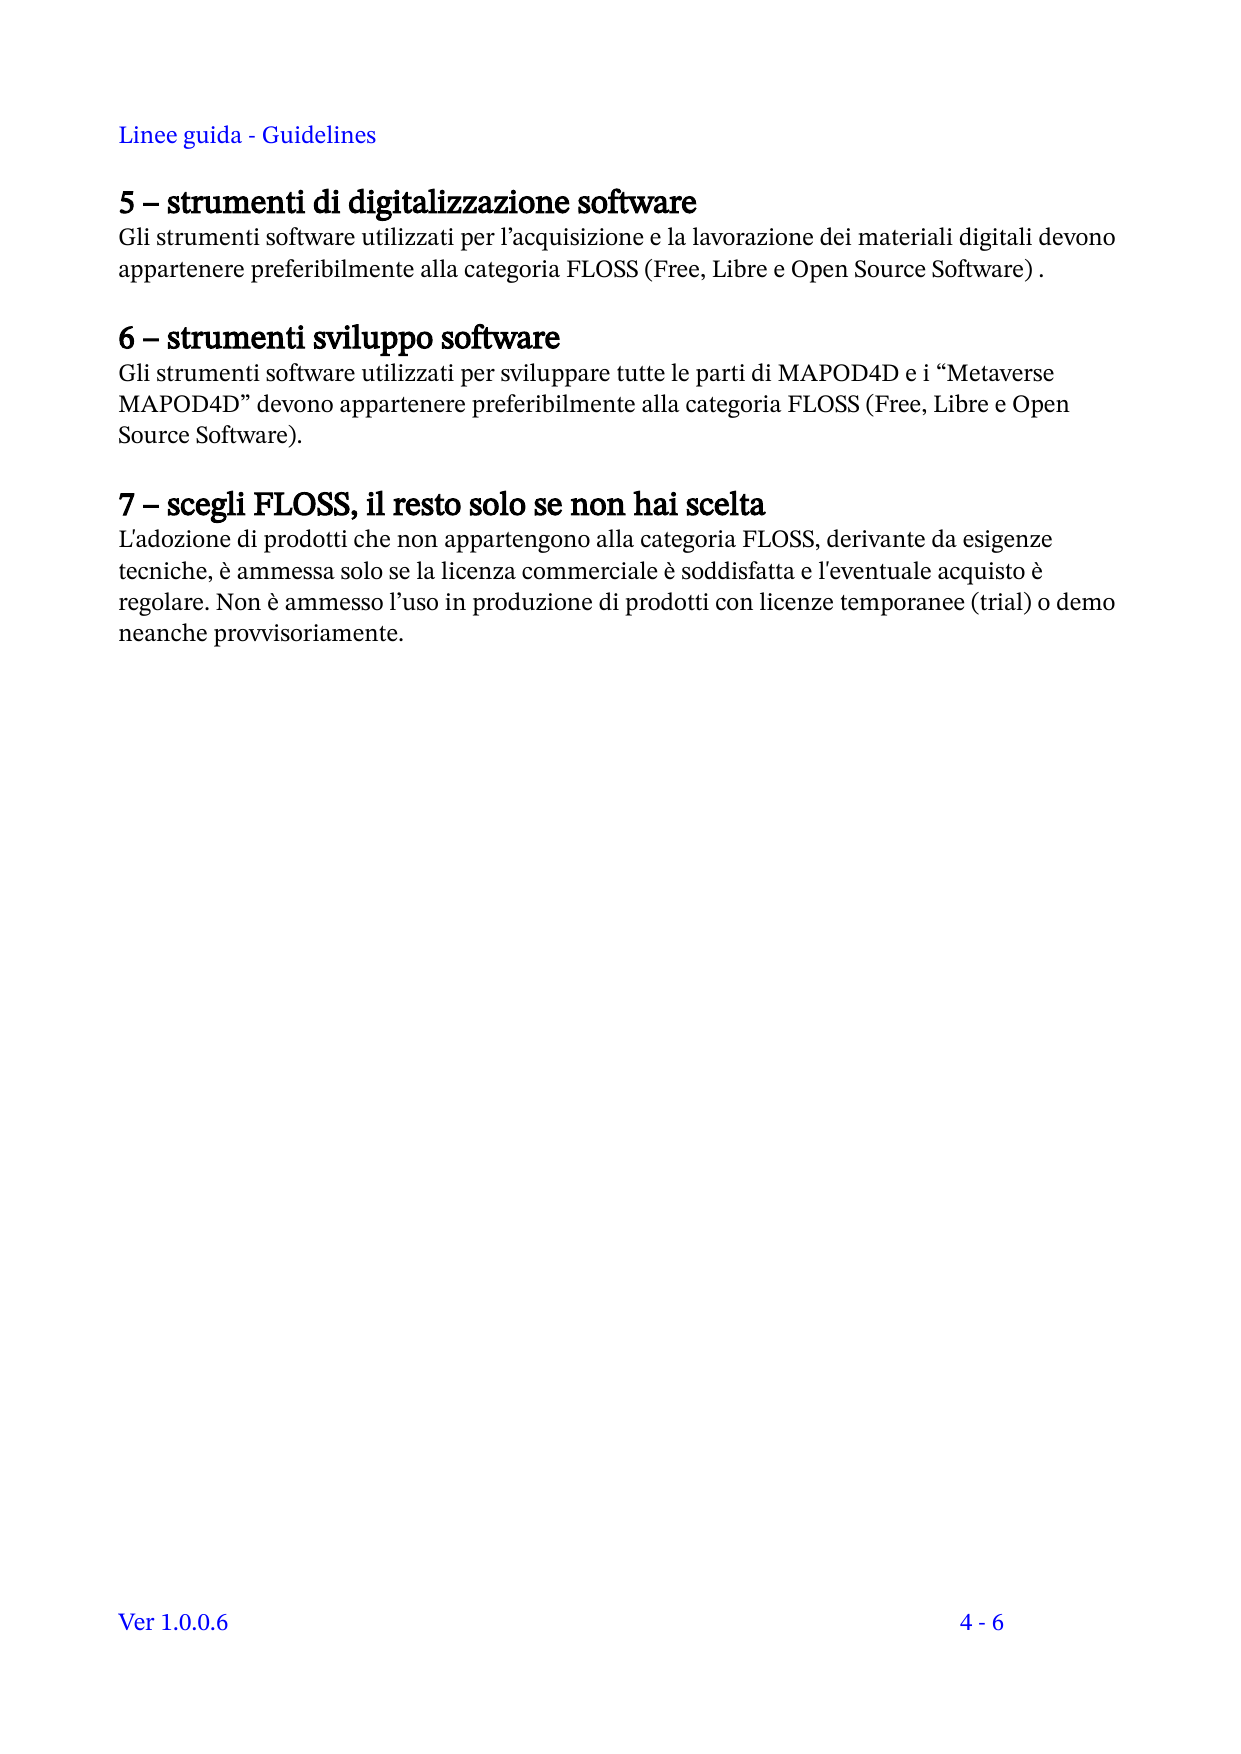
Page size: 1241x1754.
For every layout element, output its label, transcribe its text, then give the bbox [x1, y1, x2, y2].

text 5 – strumenti di digitalizzazione software [118, 179, 1122, 221]
text Gli strumenti software utilizzati per sviluppare tutte le parti di MAPOD4D e i “Metaverse MAPOD4D” devono appartenere preferibilmente alla categoria FLOSS (Free, Libre e Open Source Software). [118, 356, 1122, 450]
text Gli strumenti software utilizzati per l’acquisizione e la lavorazione dei materiali digitali devono appartenere preferibilmente alla categoria FLOSS (Free, Libre e Open Source Software) . [118, 221, 1122, 283]
text 7 – scegli FLOSS, il resto solo se non hai scelta [118, 481, 1122, 523]
text L'adozione di prodotti che non appartengono alla categoria FLOSS, derivante da esigenze tecniche, è ammessa solo se la licenza commerciale è soddisfatta e l'eventuale acquisto è regolare. Non è ammesso l’uso in produzione di prodotti con licenze temporanee (trial) o demo neanche provvisoriamente. [118, 523, 1122, 648]
text 6 – strumenti sviluppo software [118, 314, 1122, 356]
